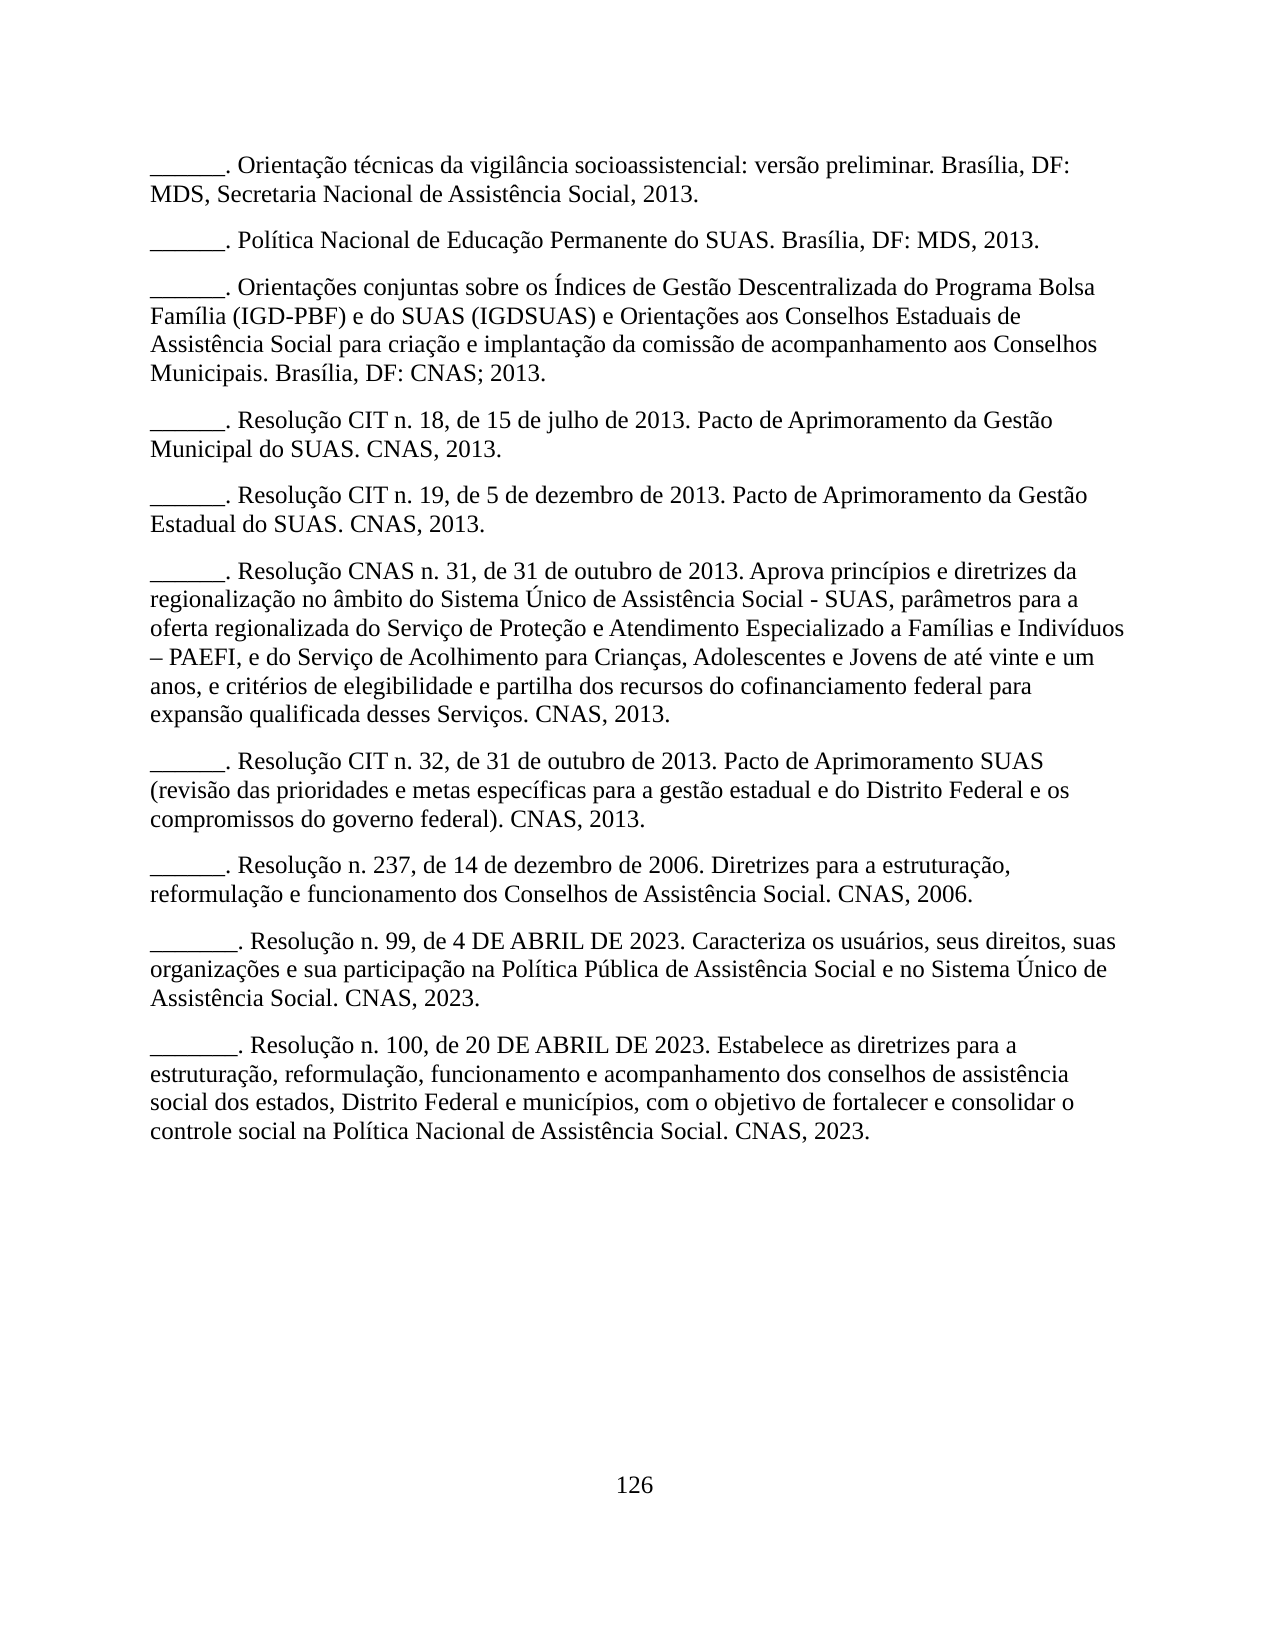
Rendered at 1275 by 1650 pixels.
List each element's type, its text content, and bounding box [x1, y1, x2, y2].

text _______. Resolução n. 100, de 20 DE ABRIL DE 2023. Estabelece as diretrizes para a estruturação, reformulação, funcionamento e acompanhamento dos conselhos de assistência social dos estados, Distrito Federal e municípios, com o objetivo de fortalecer e consolidar o controle social na Política Nacional de Assistência Social. CNAS, 2023. [150, 1030, 1125, 1145]
text ______. Resolução CIT n. 19, de 5 de dezembro de 2013. Pacto de Aprimoramento da Gestão Estadual do SUAS. CNAS, 2013. [150, 480, 1125, 538]
text _______. Resolução n. 99, de 4 DE ABRIL DE 2023. Caracteriza os usuários, seus direitos, suas organizações e sua participação na Política Pública de Assistência Social e no Sistema Único de Assistência Social. CNAS, 2023. [150, 926, 1125, 1012]
text ______. Resolução n. 237, de 14 de dezembro de 2006. Diretrizes para a estruturação, reformulação e funcionamento dos Conselhos de Assistência Social. CNAS, 2006. [150, 850, 1125, 908]
text ______. Orientações conjuntas sobre os Índices de Gestão Descentralizada do Programa Bolsa Família (IGD-PBF) e do SUAS (IGDSUAS) e Orientações aos Conselhos Estaduais de Assistência Social para criação e implantação da comissão de acompanhamento aos Conselhos Municipais. Brasília, DF: CNAS; 2013. [150, 272, 1125, 387]
text ______. Orientação técnicas da vigilância socioassistencial: versão preliminar. Brasília, DF: MDS, Secretaria Nacional de Assistência Social, 2013. [150, 150, 1125, 207]
text ______. Resolução CIT n. 18, de 15 de julho de 2013. Pacto de Aprimoramento da Gestão Municipal do SUAS. CNAS, 2013. [150, 405, 1125, 462]
text ______. Resolução CNAS n. 31, de 31 de outubro de 2013. Aprova princípios e diretrizes da regionalização no âmbito do Sistema Único de Assistência Social - SUAS, parâmetros para a oferta regionalizada do Serviço de Proteção e Atendimento Especializado a Famílias e Indivíduos – PAEFI, e do Serviço de Acolhimento para Crianças, Adolescentes e Jovens de até vinte e um anos, e critérios de elegibilidade e partilha dos recursos do cofinanciamento federal para expansão qualificada desses Serviços. CNAS, 2013. [150, 556, 1125, 728]
text ______. Resolução CIT n. 32, de 31 de outubro de 2013. Pacto de Aprimoramento SUAS (revisão das prioridades e metas específicas para a gestão estadual e do Distrito Federal e os compromissos do governo federal). CNAS, 2013. [150, 746, 1125, 832]
text ______. Política Nacional de Educação Permanente do SUAS. Brasília, DF: MDS, 2013. [150, 225, 1125, 254]
